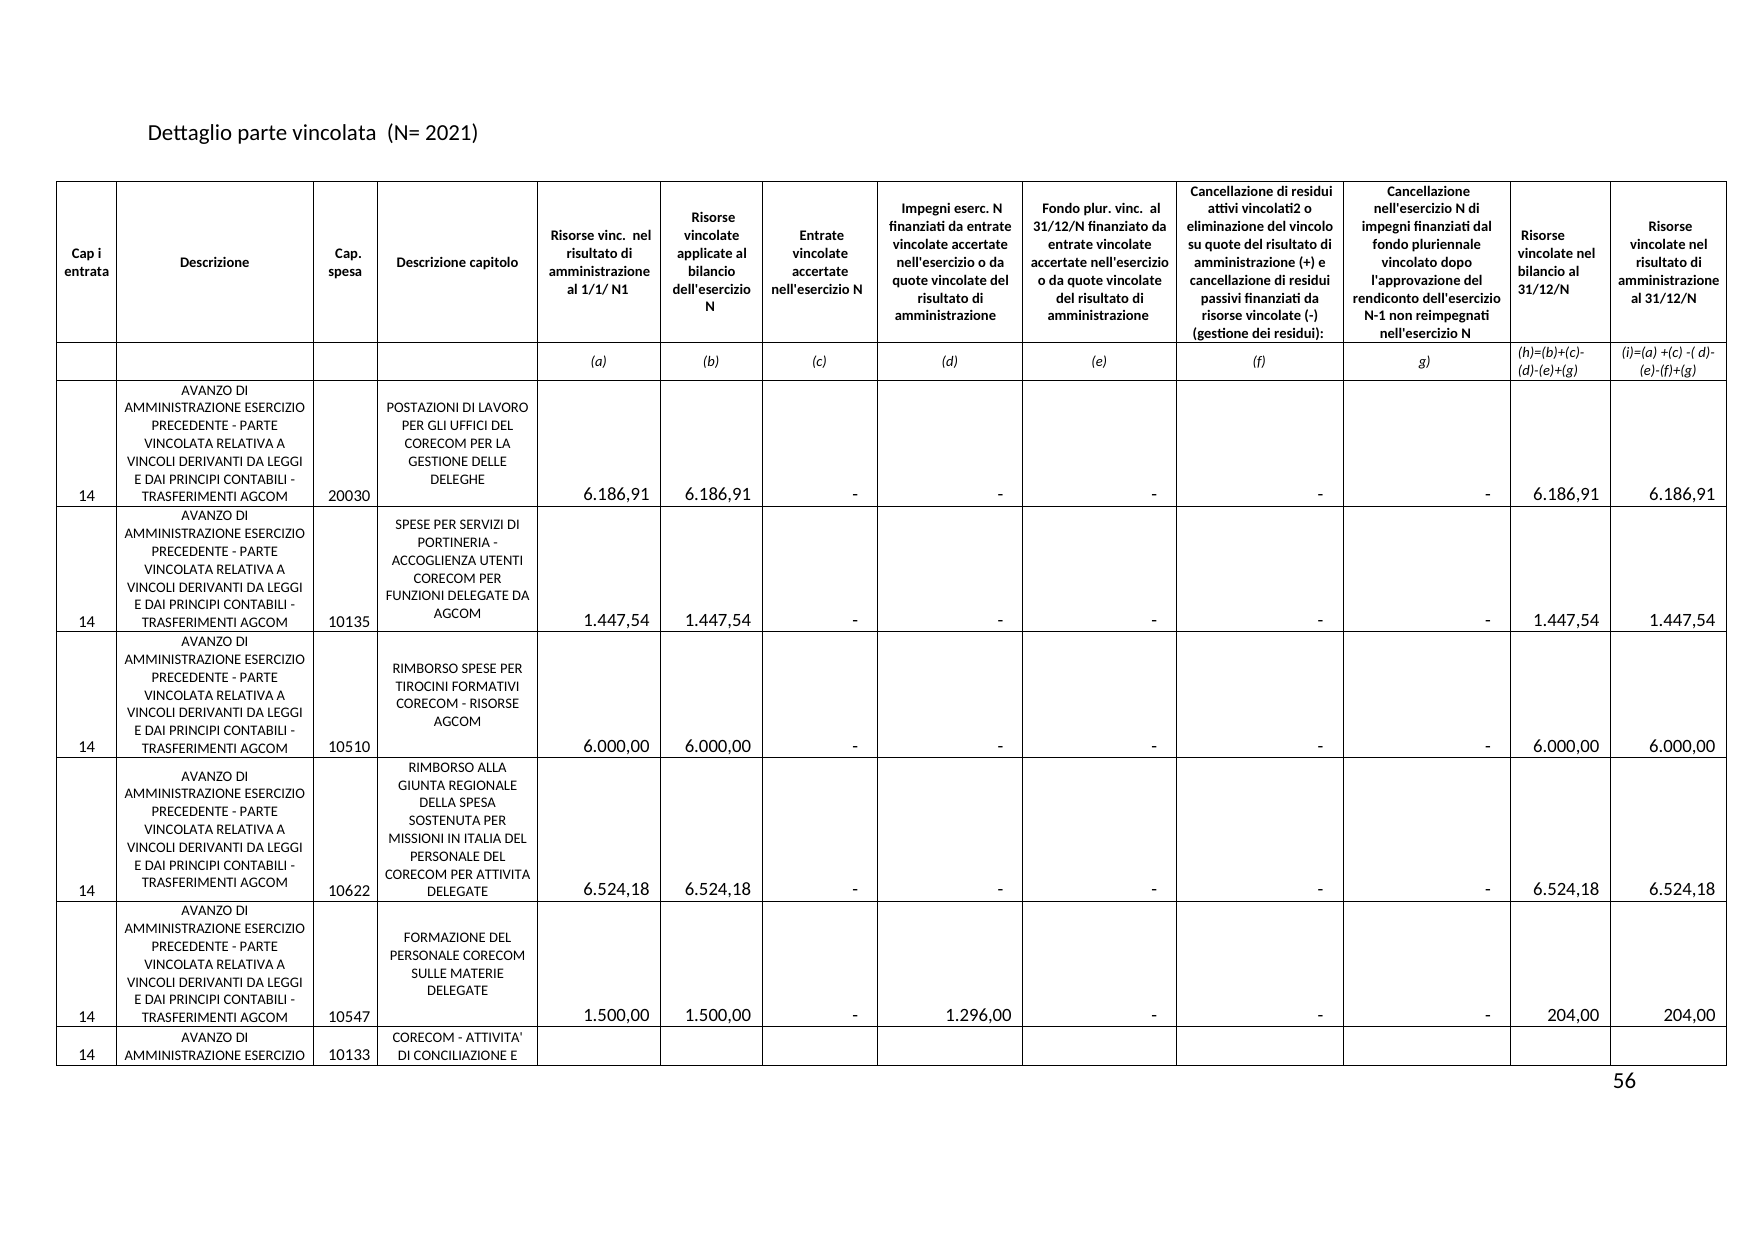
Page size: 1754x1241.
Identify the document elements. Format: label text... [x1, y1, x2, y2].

table_cell [538, 1027, 660, 1065]
table_cell 1.500,00 [661, 902, 762, 1026]
table_cell - [1344, 758, 1510, 901]
table_cell 1.447,54 [1611, 507, 1726, 631]
table_cell 6.524,18 [1611, 758, 1726, 901]
table_cell 6.524,18 [661, 758, 762, 901]
table_cell RIMBORSO SPESE PER TIROCINI FORMATIVI CORECOM - RISORSE AGCOM [378, 632, 537, 757]
table_cell - [1177, 381, 1343, 506]
table_cell - [1023, 381, 1176, 506]
table_cell g) [1344, 343, 1510, 380]
table_cell AVANZO DI AMMINISTRAZIONE ESERCIZIO PRECEDENTE - PARTE VINCOLATA RELATIVA A VINCOLI DERIVANTI DA LEGGI E DAI PRINCIPI CONTABILI - TRASFERIMENTI AGCOM [117, 758, 313, 901]
table_header Cancellazione di residui attivi vincolati2 o eliminazione del vincolo su quote del risultato di amministrazione (+) e cancellazione di residui passivi finanziati da risorse vincolate (-) (gestione dei residui): [1177, 182, 1343, 342]
table_cell 6.000,00 [661, 632, 762, 757]
table_cell 10133 [314, 1027, 377, 1065]
table_header Descrizione capitolo [378, 182, 537, 342]
table_header Entrate vincolate accertate nell'esercizio N [763, 182, 877, 342]
table_cell 14 [57, 758, 116, 901]
table_cell - [1023, 902, 1176, 1026]
table_cell - [1177, 632, 1343, 757]
table_cell - [878, 758, 1022, 901]
table_cell - [1177, 1027, 1343, 1065]
table_cell AVANZO DI AMMINISTRAZIONE ESERCIZIO PRECEDENTE - PARTE VINCOLATA RELATIVA A VINCOLI DERIVANTI DA LEGGI E DAI PRINCIPI CONTABILI - TRASFERIMENTI AGCOM [117, 902, 313, 1026]
table_header Fondo plur. vinc. al 31/12/N finanziato da entrate vincolate accertate nell'esercizio o da quote vincolate del risultato di amministrazione [1023, 182, 1176, 342]
table_header Impegni eserc. N finanziati da entrate vincolate accertate nell'esercizio o da quote vincolate del risultato di amministrazione [878, 182, 1022, 342]
text Dettaglio parte vincolata (N= 2021) [148, 118, 1636, 146]
table_cell 1.500,00 [538, 902, 660, 1026]
table_cell - [878, 632, 1022, 757]
table_cell 10510 [314, 632, 377, 757]
table_header Risorse vincolate nel risultato di amministrazione al 31/12/N [1611, 182, 1726, 342]
table_header Cap i entrata [57, 182, 116, 342]
table_cell (e) [1023, 343, 1176, 380]
table_cell - [1023, 758, 1176, 901]
table_cell - [1023, 507, 1176, 631]
table_cell - [878, 381, 1022, 506]
table_cell - [763, 758, 877, 901]
table_cell 14 [57, 507, 116, 631]
table_cell - [763, 381, 877, 506]
table_cell 1.296,00 [878, 902, 1022, 1026]
table_cell RIMBORSO ALLA GIUNTA REGIONALE DELLA SPESA SOSTENUTA PER MISSIONI IN ITALIA DEL PERSONALE DEL CORECOM PER ATTIVITA DELEGATE [378, 758, 537, 901]
table_cell 204,00 [1511, 902, 1610, 1026]
table_cell 1.447,54 [538, 507, 660, 631]
table_cell [661, 1027, 762, 1065]
table_cell 1.447,54 [661, 507, 762, 631]
table_cell - [1177, 758, 1343, 901]
table_cell - [1023, 632, 1176, 757]
table_cell AVANZO DI AMMINISTRAZIONE ESERCIZIO [117, 1027, 313, 1065]
table_cell 6.186,91 [538, 381, 660, 506]
table_cell - [1177, 507, 1343, 631]
table_cell [117, 343, 313, 380]
table_cell (b) [661, 343, 762, 380]
table_cell (i)=(a) +(c) -( d)-(e)-(f)+(g) [1611, 343, 1726, 380]
table_cell - [763, 507, 877, 631]
table_cell 6.524,18 [538, 758, 660, 901]
table_cell 14 [57, 1027, 116, 1065]
table_cell [1511, 1027, 1610, 1065]
table_header Risorse vincolate nel bilancio al 31/12/N [1511, 182, 1610, 342]
table_header Risorse vinc. nel risultato di amministrazione al 1/1/ N1 [538, 182, 660, 342]
table_header Risorse vincolate applicate al bilancio dell'esercizio N [661, 182, 762, 342]
table_cell 6.000,00 [1611, 632, 1726, 757]
table_cell 10622 [314, 758, 377, 901]
table_cell POSTAZIONI DI LAVORO PER GLI UFFICI DEL CORECOM PER LA GESTIONE DELLE DELEGHE [378, 381, 537, 506]
table_cell - [763, 902, 877, 1026]
table_cell - [878, 1027, 1022, 1065]
table_cell [57, 343, 116, 380]
table_cell FORMAZIONE DEL PERSONALE CORECOM SULLE MATERIE DELEGATE [378, 902, 537, 1026]
table_cell - [1023, 1027, 1176, 1065]
table_cell [1611, 1027, 1726, 1065]
table_cell 1.447,54 [1511, 507, 1610, 631]
table_cell (h)=(b)+(c)-(d)-(e)+(g) [1511, 343, 1610, 380]
table_cell 10547 [314, 902, 377, 1026]
table_cell 204,00 [1611, 902, 1726, 1026]
table_cell 20030 [314, 381, 377, 506]
table_cell 6.524,18 [1511, 758, 1610, 901]
table_cell - [1344, 902, 1510, 1026]
table_cell CORECOM - ATTIVITA' DI CONCILIAZIONE E [378, 1027, 537, 1065]
table_header Cancellazione nell'esercizio N di impegni finanziati dal fondo pluriennale vincolato dopo l'approvazione del rendiconto dell'esercizio N-1 non reimpegnati nell'esercizio N [1344, 182, 1510, 342]
table_cell - [878, 507, 1022, 631]
table_cell - [1344, 632, 1510, 757]
table_header Cap. spesa [314, 182, 377, 342]
table_cell - [1344, 1027, 1510, 1065]
table_cell 6.000,00 [538, 632, 660, 757]
table_cell (f) [1177, 343, 1343, 380]
table_cell [378, 343, 537, 380]
table_cell (a) [538, 343, 660, 380]
table_cell - [763, 1027, 877, 1065]
table_cell SPESE PER SERVIZI DI PORTINERIA - ACCOGLIENZA UTENTI CORECOM PER FUNZIONI DELEGATE DA AGCOM [378, 507, 537, 631]
table_cell - [1177, 902, 1343, 1026]
table_cell 10135 [314, 507, 377, 631]
table_cell - [1344, 381, 1510, 506]
table_cell 6.186,91 [661, 381, 762, 506]
table_cell AVANZO DI AMMINISTRAZIONE ESERCIZIO PRECEDENTE - PARTE VINCOLATA RELATIVA A VINCOLI DERIVANTI DA LEGGI E DAI PRINCIPI CONTABILI - TRASFERIMENTI AGCOM [117, 381, 313, 506]
table_cell 14 [57, 632, 116, 757]
table_cell AVANZO DI AMMINISTRAZIONE ESERCIZIO PRECEDENTE - PARTE VINCOLATA RELATIVA A VINCOLI DERIVANTI DA LEGGI E DAI PRINCIPI CONTABILI - TRASFERIMENTI AGCOM [117, 632, 313, 757]
table_cell AVANZO DI AMMINISTRAZIONE ESERCIZIO PRECEDENTE - PARTE VINCOLATA RELATIVA A VINCOLI DERIVANTI DA LEGGI E DAI PRINCIPI CONTABILI - TRASFERIMENTI AGCOM [117, 507, 313, 631]
table_cell [314, 343, 377, 380]
table_cell 6.186,91 [1611, 381, 1726, 506]
table_cell 14 [57, 902, 116, 1026]
table_cell (c) [763, 343, 877, 380]
table_cell (d) [878, 343, 1022, 380]
table_cell - [1344, 507, 1510, 631]
table_cell - [763, 632, 877, 757]
table_cell 14 [57, 381, 116, 506]
table_cell 6.186,91 [1511, 381, 1610, 506]
table_cell 6.000,00 [1511, 632, 1610, 757]
table_header Descrizione [117, 182, 313, 342]
